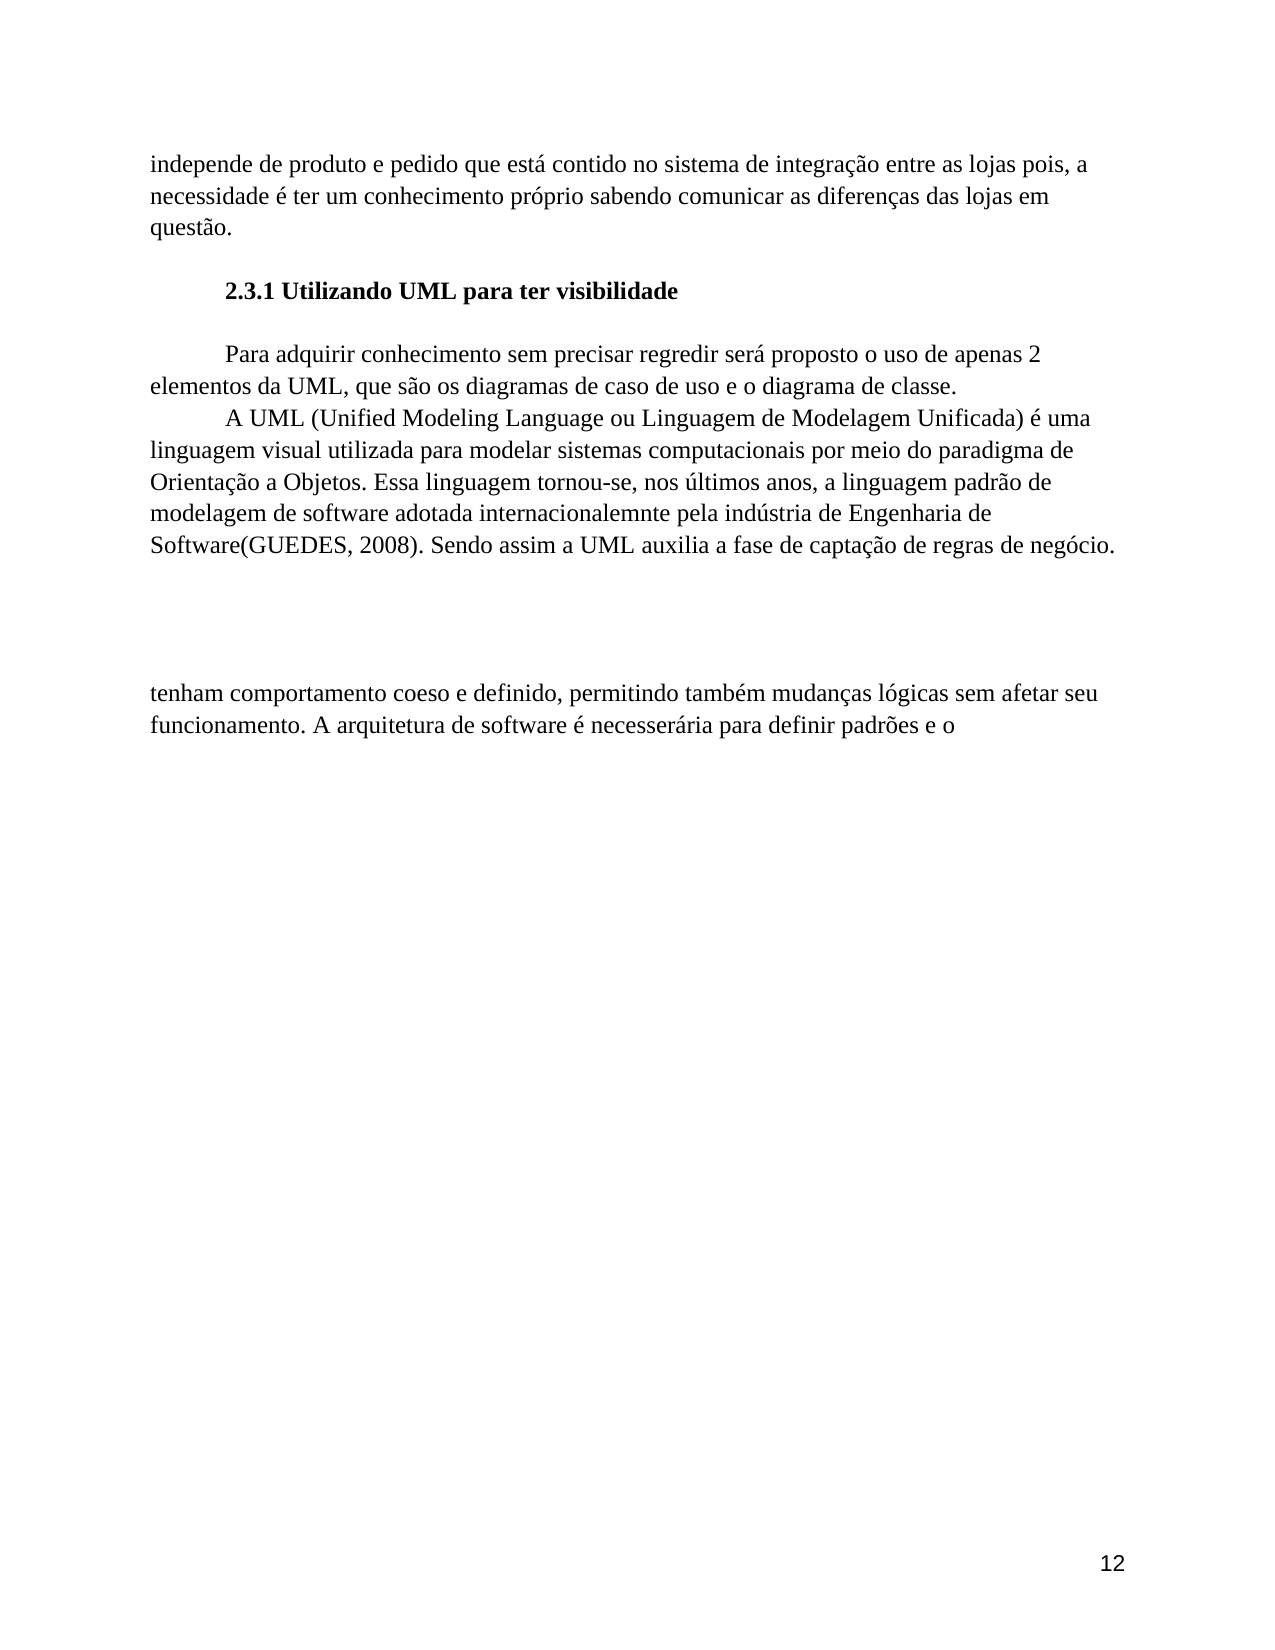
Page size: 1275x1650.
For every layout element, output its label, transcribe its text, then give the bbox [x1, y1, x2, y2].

text tenham comportamento coeso e definido, permitindo também mudanças lógicas sem afetar seu funcionamento. A arquitetura de software é necesserária para definir padrões e o [150, 679, 1125, 739]
text independe de produto e pedido que está contido no sistema de integração entre as lojas pois, a necessidade é ter um conhecimento próprio sabendo comunicar as diferenças das lojas em questão. [150, 150, 1125, 241]
text 2.3.1 Utilizando UML para ter visibilidade [150, 277, 1125, 305]
text Para adquirir conhecimento sem precisar regredir será proposto o uso de apenas 2 elementos da UML, que são os diagramas de caso de uso e o diagrama de classe. [150, 341, 1125, 400]
text A UML (Unified Modeling Language ou Linguagem de Modelagem Unificada) é uma linguagem visual utilizada para modelar sistemas computacionais por meio do paradigma de Orientação a Objetos. Essa linguagem tornou-se, nos últimos anos, a linguagem padrão de modelagem de software adotada internacionalemnte pela indústria de Engenharia de Software(GUEDES, 2008). Sendo assim a UML auxilia a fase de captação de regras de negócio. [150, 404, 1125, 559]
